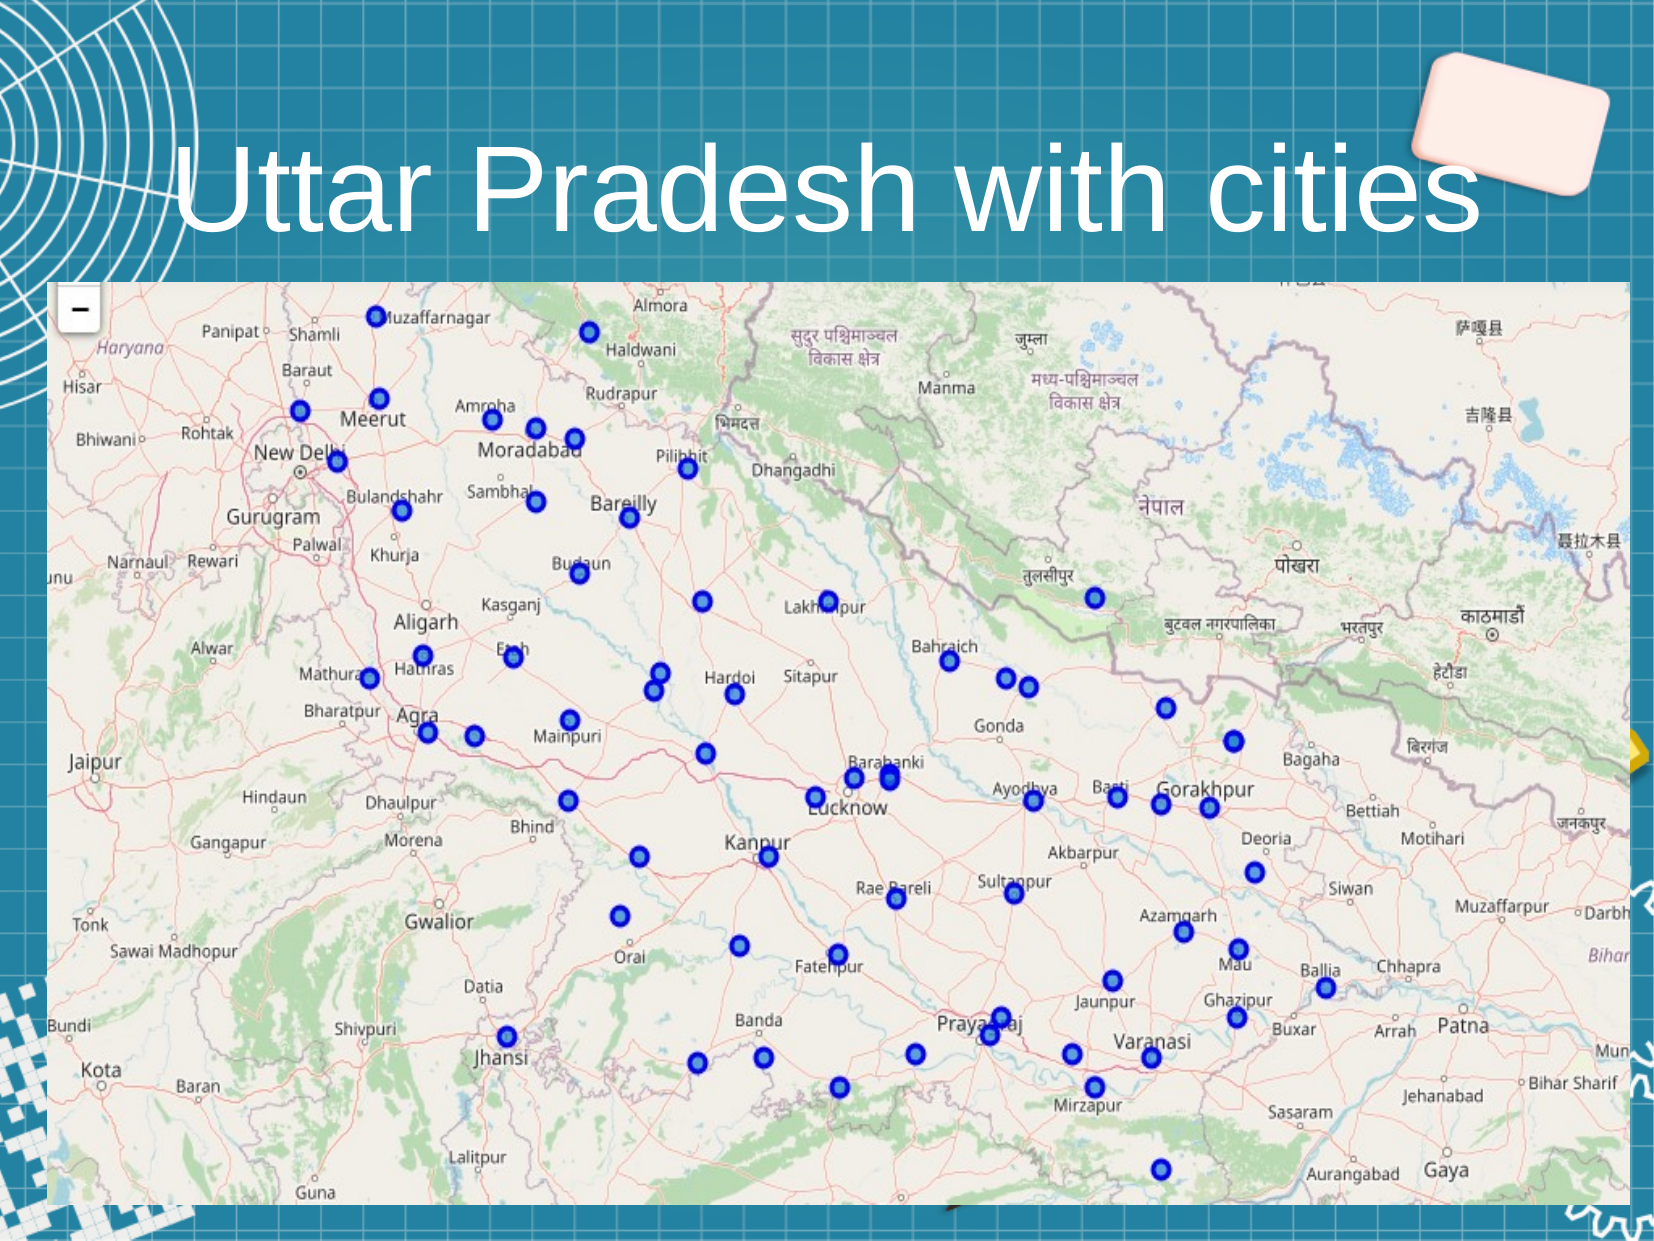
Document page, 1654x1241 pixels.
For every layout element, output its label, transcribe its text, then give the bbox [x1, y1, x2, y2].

title Uttar Pradesh with cities [82, 94, 1571, 282]
picture [0, 0, 1654, 1241]
